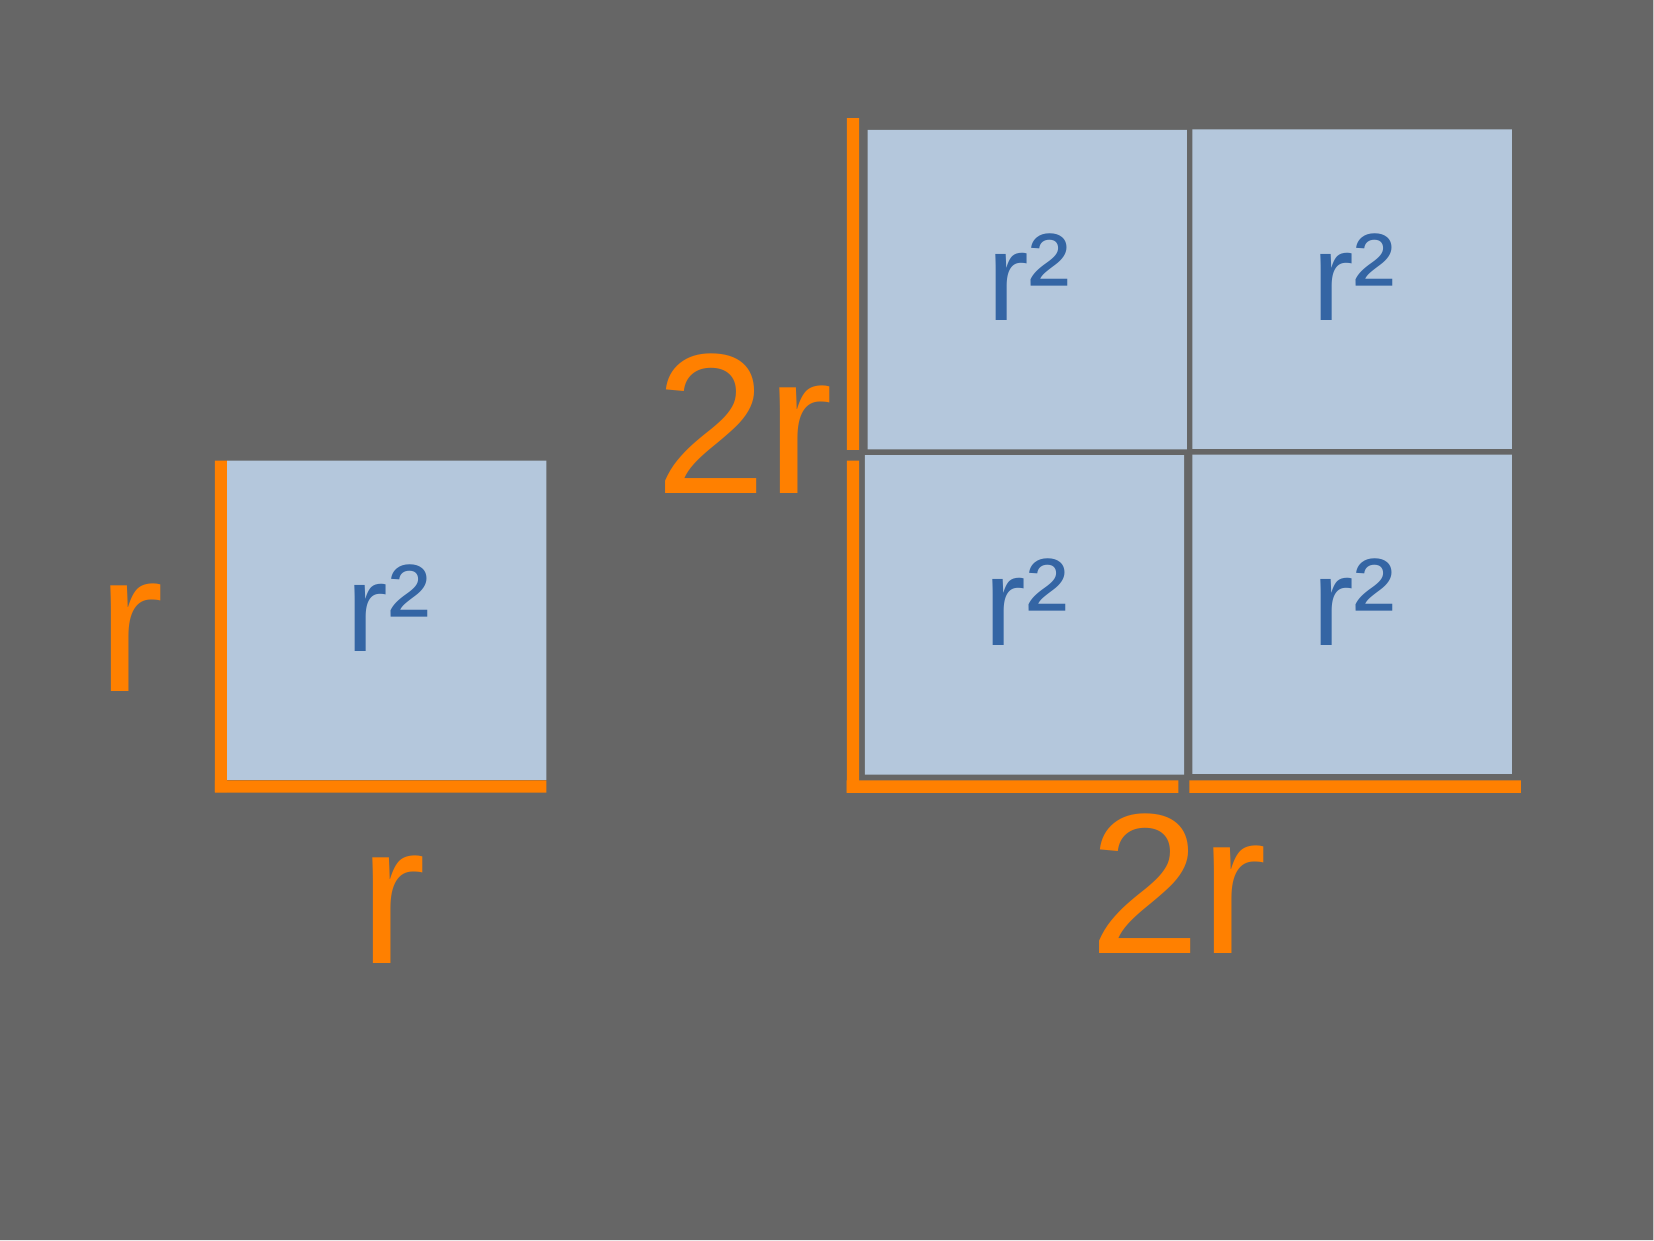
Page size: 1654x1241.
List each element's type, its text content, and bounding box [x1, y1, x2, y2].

text_box r [82, 503, 214, 742]
text_box r [344, 780, 441, 1014]
text_box 2r [640, 304, 865, 544]
text_box r² [969, 525, 1164, 680]
text_box r² [972, 199, 1167, 355]
text_box r² [1297, 524, 1491, 680]
text_box 2r [1074, 765, 1300, 1004]
text_box [0, 0, 1654, 1241]
text_box r² [1297, 199, 1491, 354]
text_box r² [332, 530, 526, 686]
